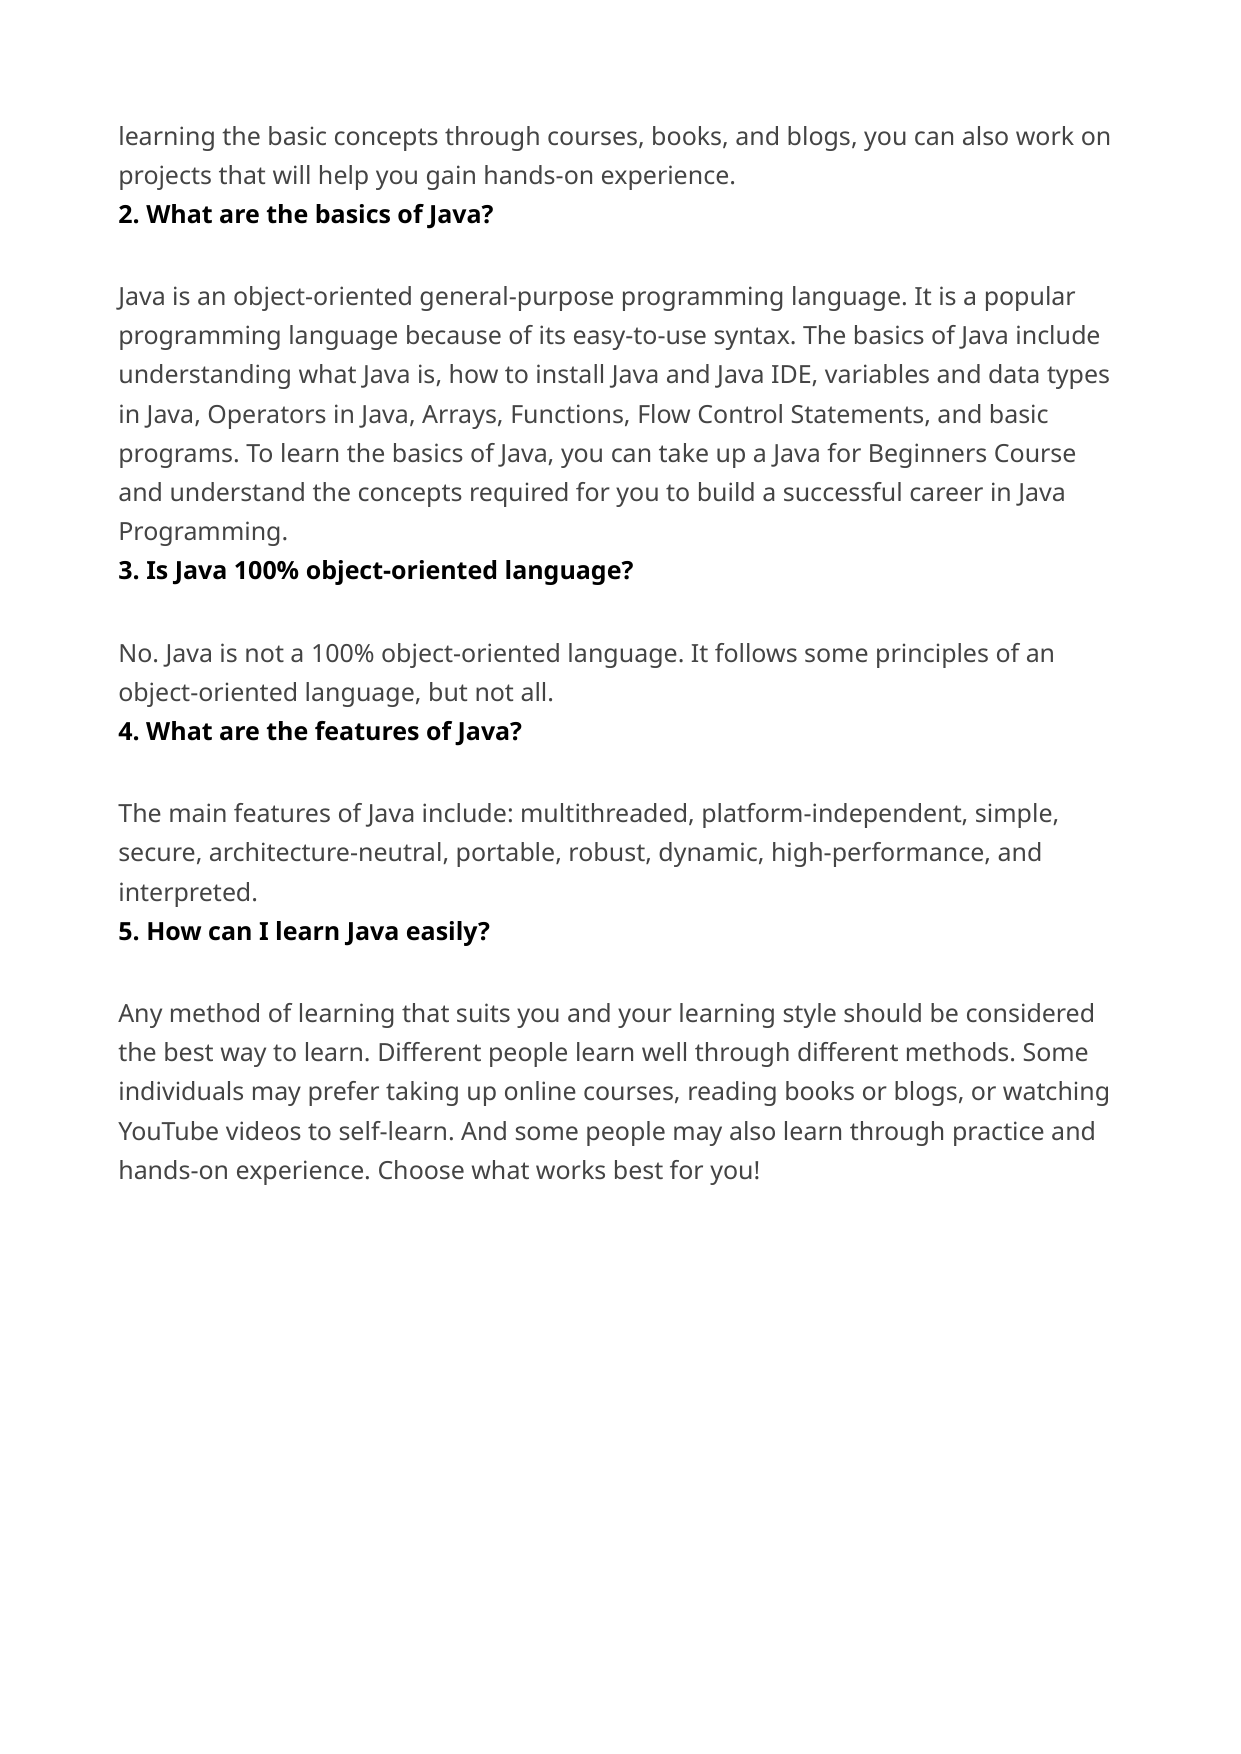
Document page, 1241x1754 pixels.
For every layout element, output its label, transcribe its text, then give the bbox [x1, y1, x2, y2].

subtitle 4. What are the features of Java? [118, 713, 1122, 748]
text No. Java is not a 100% object-oriented language. It follows some principles of an object-oriented language, but not all. [118, 635, 1122, 708]
text The main features of Java include: multithreaded, platform-independent, simple, secure, architecture-neutral, portable, robust, dynamic, high-performance, and interpreted. [118, 796, 1122, 908]
subtitle 5. How can I learn Java easily? [118, 913, 1122, 947]
subtitle 3. Is Java 100% object-oriented language? [118, 553, 1122, 587]
text learning the basic concepts through courses, books, and blogs, you can also work on projects that will help you gain hands-on experience. [118, 118, 1122, 191]
text Java is an object-oriented general-purpose programming language. It is a popular programming language because of its easy-to-use syntax. The basics of Java include understanding what Java is, how to install Java and Java IDE, variables and data types in Java, Operators in Java, Arrays, Functions, Flow Control Statements, and basic programs. To learn the basics of Java, you can take up a Java for Beginners Course and understand the concepts required for you to build a successful career in Java Programming. [118, 279, 1122, 548]
subtitle 2. What are the basics of Java? [118, 196, 1122, 231]
text Any method of learning that suits you and your learning style should be considered the best way to learn. Different people learn well through different methods. Some individuals may prefer taking up online courses, reading books or blogs, or watching YouTube videos to self-learn. And some people may also learn through practice and hands-on experience. Choose what works best for you! [118, 996, 1122, 1186]
